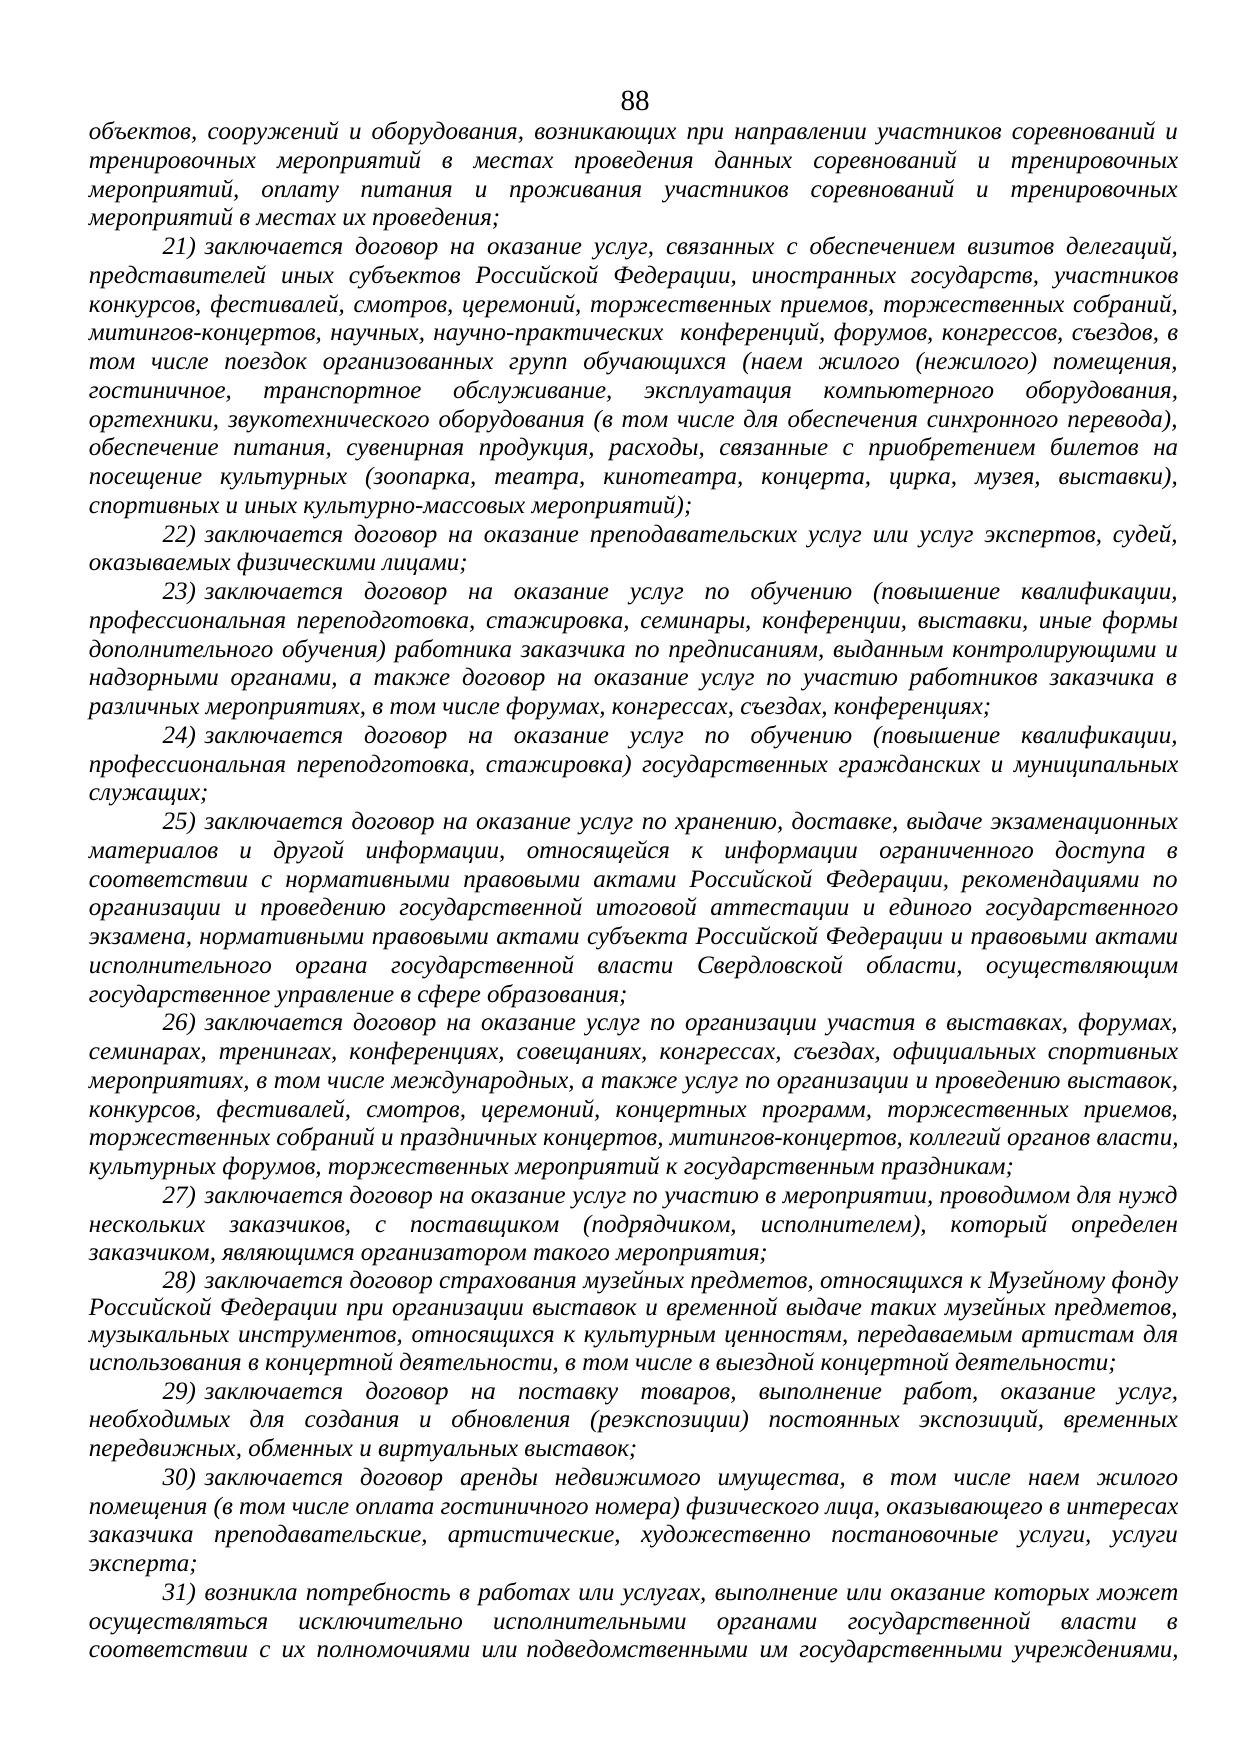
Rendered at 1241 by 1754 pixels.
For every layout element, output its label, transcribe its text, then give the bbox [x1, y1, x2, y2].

text 22) заключается договор на оказание преподавательских услуг или услуг экспертов, судей, оказываемых физическими лицами; [89, 519, 1181, 576]
text 21) заключается договор на оказание услуг, связанных с обеспечением визитов делегаций, представителей иных субъектов Российской Федерации, иностранных государств, участников конкурсов, фестивалей, смотров, церемоний, торжественных приемов, торжественных собраний, митингов-концертов, научных, научно-практических конференций, форумов, конгрессов, съездов, в том числе поездок организованных групп обучающихся (наем жилого (нежилого) помещения, гостиничное, транспортное обслуживание, эксплуатация компьютерного оборудования, оргтехники, звукотехнического оборудования (в том числе для обеспечения синхронного перевода), обеспечение питания, сувенирная продукция, расходы, связанные с приобретением билетов на посещение культурных (зоопарка, театра, кинотеатра, концерта, цирка, музея, выставки), спортивных и иных культурно-массовых мероприятий); [89, 231, 1181, 519]
text 27) заключается договор на оказание услуг по участию в мероприятии, проводимом для нужд нескольких заказчиков, с поставщиком (подрядчиком, исполнителем), который определен заказчиком, являющимся организатором такого мероприятия; [89, 1180, 1181, 1266]
text 24) заключается договор на оказание услуг по обучению (повышение квалификации, профессиональная переподготовка, стажировка) государственных гражданских и муниципальных служащих; [89, 720, 1181, 806]
text 28) заключается договор страхования музейных предметов, относящихся к Музейному фонду Российской Федерации при организации выставок и временной выдаче таких музейных предметов, музыкальных инструментов, относящихся к культурным ценностям, передаваемым артистам для использования в концертной деятельности, в том числе в выездной концертной деятельности; [89, 1266, 1181, 1376]
text объектов, сооружений и оборудования, возникающих при направлении участников соревнований и тренировочных мероприятий в местах проведения данных соревнований и тренировочных мероприятий, оплату питания и проживания участников соревнований и тренировочных мероприятий в местах их проведения; [89, 116, 1181, 231]
text 23) заключается договор на оказание услуг по обучению (повышение квалификации, профессиональная переподготовка, стажировка, семинары, конференции, выставки, иные формы дополнительного обучения) работника заказчика по предписаниям, выданным контролирующими и надзорными органами, а также договор на оказание услуг по участию работников заказчика в различных мероприятиях, в том числе форумах, конгрессах, съездах, конференциях; [89, 576, 1181, 720]
text 29) заключается договор на поставку товаров, выполнение работ, оказание услуг, необходимых для создания и обновления (реэкспозиции) постоянных экспозиций, временных передвижных, обменных и виртуальных выставок; [89, 1376, 1181, 1462]
text 31) возникла потребность в работах или услугах, выполнение или оказание которых может осуществляться исключительно исполнительными органами государственной власти в соответствии с их полномочиями или подведомственными им государственными учреждениями, [89, 1577, 1181, 1663]
text 30) заключается договор аренды недвижимого имущества, в том числе наем жилого помещения (в том числе оплата гостиничного номера) физического лица, оказывающего в интересах заказчика преподавательские, артистические, художественно постановочные услуги, услуги эксперта; [89, 1462, 1181, 1577]
text 26) заключается договор на оказание услуг по организации участия в выставках, форумах, семинарах, тренингах, конференциях, совещаниях, конгрессах, съездах, официальных спортивных мероприятиях, в том числе международных, а также услуг по организации и проведению выставок, конкурсов, фестивалей, смотров, церемоний, концертных программ, торжественных приемов, торжественных собраний и праздничных концертов, митингов-концертов, коллегий органов власти, культурных форумов, торжественных мероприятий к государственным праздникам; [89, 1007, 1181, 1180]
text 25) заключается договор на оказание услуг по хранению, доставке, выдаче экзаменационных материалов и другой информации, относящейся к информации ограниченного доступа в соответствии с нормативными правовыми актами Российской Федерации, рекомендациями по организации и проведению государственной итоговой аттестации и единого государственного экзамена, нормативными правовыми актами субъекта Российской Федерации и правовыми актами исполнительного органа государственной власти Свердловской области, осуществляющим государственное управление в сфере образования; [89, 806, 1181, 1007]
